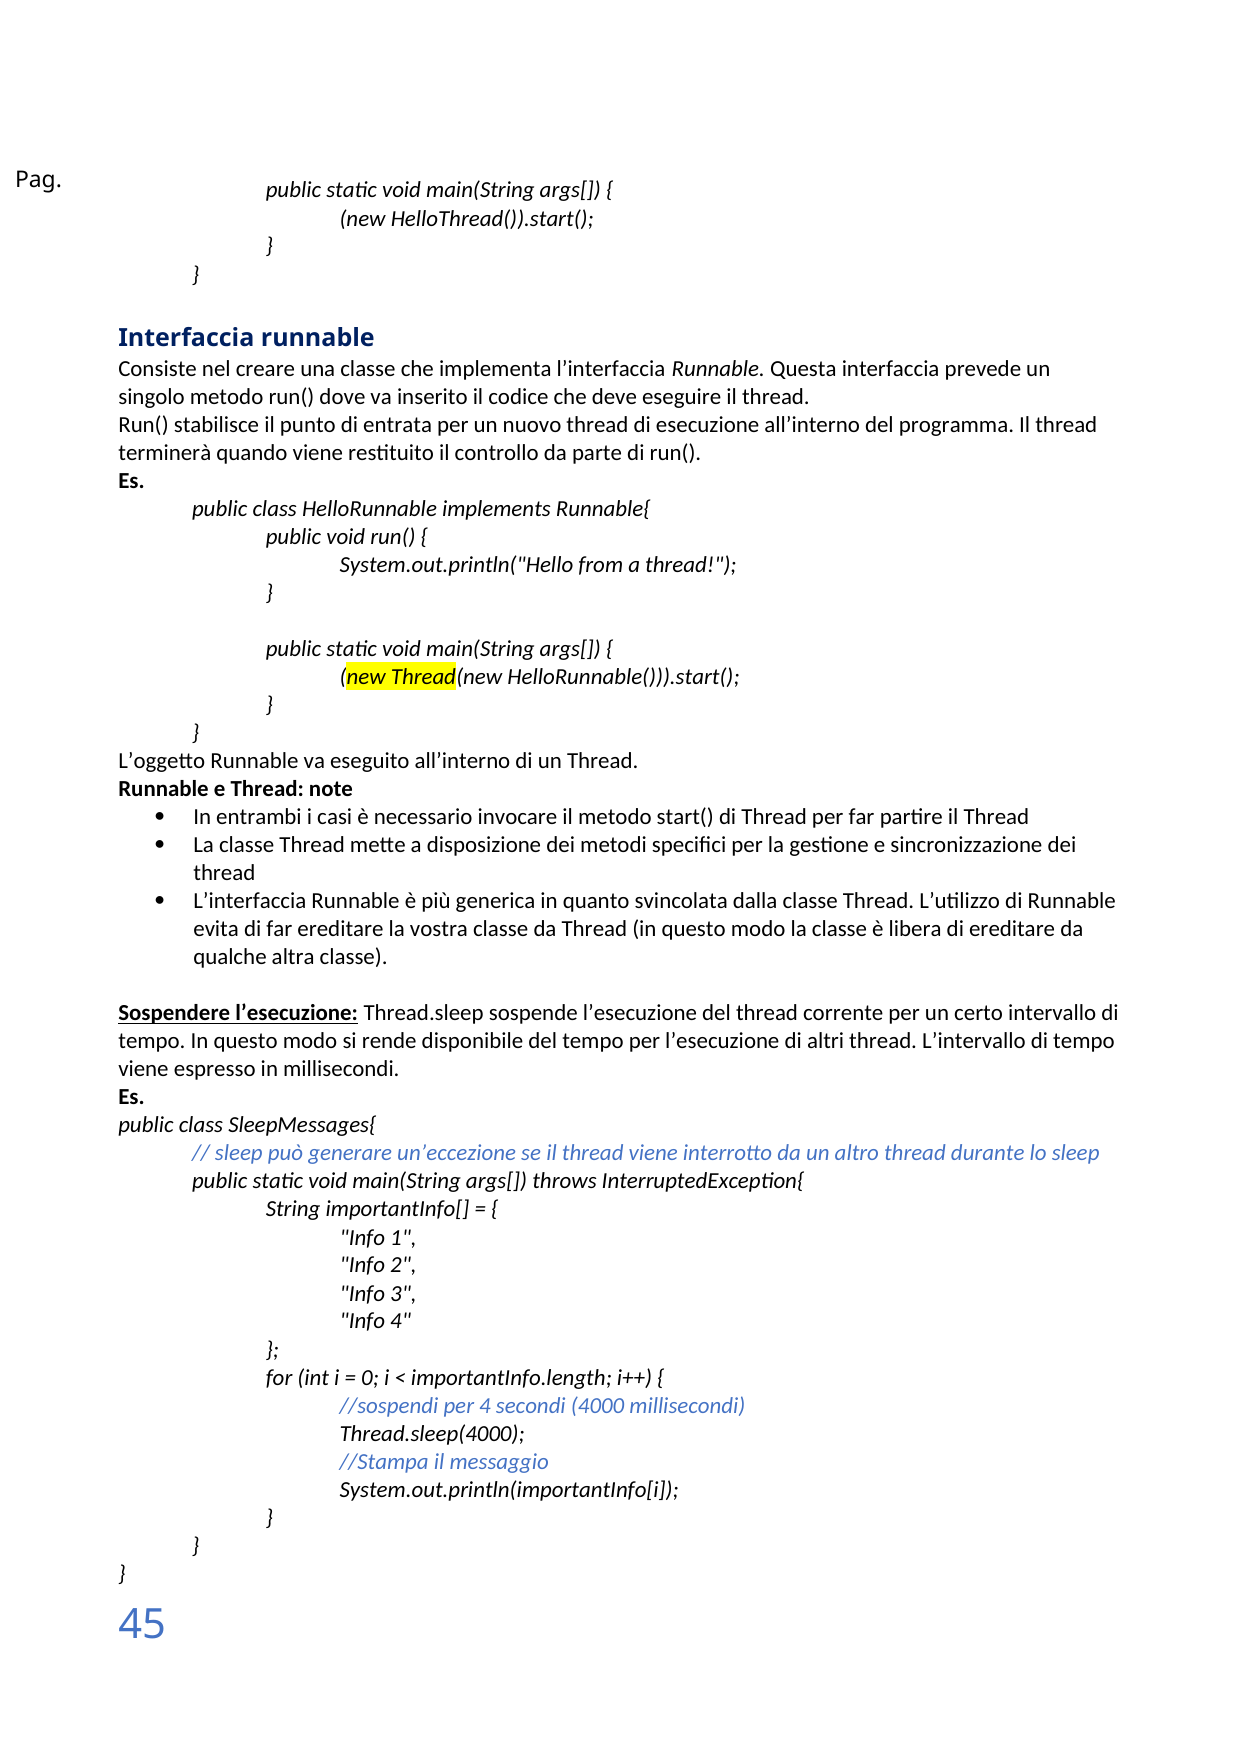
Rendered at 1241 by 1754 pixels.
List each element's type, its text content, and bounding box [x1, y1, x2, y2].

list L’interfaccia Runnable è più generica in quanto svincolata dalla classe Thread. L’utilizzo di Runnable evita di far ereditare la vostra classe da Thread (in questo modo la classe è libera di ereditare da qualche altra classe). [156, 886, 1122, 970]
text public static void main(String args[]) throws InterruptedException{ [118, 1167, 1122, 1194]
text String importantInfo[] = { [192, 1194, 1122, 1223]
text System.out.println(importantInfo[i]); [266, 1475, 1122, 1503]
subtitle Interfaccia runnable [118, 320, 1122, 354]
text } [192, 1503, 1122, 1531]
text //Stampa il messaggio [266, 1447, 1122, 1475]
text (new Thread(new HelloRunnable())).start(); [266, 662, 1122, 690]
text L’oggetto Runnable va eseguito all’interno di un Thread. [118, 746, 1122, 774]
list In entrambi i casi è necessario invocare il metodo start() di Thread per far partire il Thread [156, 802, 1122, 830]
text } [192, 232, 1122, 260]
text //sospendi per 4 secondi (4000 millisecondi) [266, 1391, 1122, 1419]
list La classe Thread mette a disposizione dei metodi specifici per la gestione e sincronizzazione dei thread [156, 830, 1122, 886]
text } [118, 1531, 1122, 1559]
text public static void main(String args[]) { [192, 634, 1122, 662]
text public static void main(String args[]) { [192, 176, 1122, 204]
text }; [192, 1335, 1122, 1363]
text Thread.sleep(4000); [266, 1419, 1122, 1447]
text Consiste nel creare una classe che implementa l’interfaccia Runnable. Questa interfaccia prevede un singolo metodo run() dove va inserito il codice che deve eseguire il thread. [118, 354, 1122, 410]
text Es. [118, 1082, 1122, 1111]
text } [118, 718, 1122, 746]
text Run() stabilisce il punto di entrata per un nuovo thread di esecuzione all’interno del programma. Il thread terminerà quando viene restituito il controllo da parte di run(). [118, 410, 1122, 466]
text public void run() { [192, 522, 1122, 550]
text } [118, 1559, 1122, 1587]
text "Info 3", [266, 1279, 1122, 1307]
text } [192, 690, 1122, 718]
text System.out.println("Hello from a thread!"); [266, 550, 1122, 578]
text Runnable e Thread: note [118, 774, 1122, 802]
text "Info 1", [266, 1223, 1122, 1251]
text "Info 2", [266, 1251, 1122, 1279]
text for (int i = 0; i < importantInfo.length; i++) { [192, 1363, 1122, 1391]
text "Info 4" [266, 1307, 1122, 1335]
text (new HelloThread()).start(); [266, 204, 1122, 232]
text } [118, 260, 1122, 288]
text Es. [118, 466, 1122, 494]
text } [192, 578, 1122, 606]
text public class SleepMessages{ [118, 1111, 1122, 1138]
text Sospendere l’esecuzione: Thread.sleep sospende l’esecuzione del thread corrente per un certo intervallo di tempo. In questo modo si rende disponibile del tempo per l’esecuzione di altri thread. L’intervallo di tempo viene espresso in millisecondi. [118, 998, 1122, 1082]
text public class HelloRunnable implements Runnable{ [118, 494, 1122, 522]
text // sleep può generare un’eccezione se il thread viene interrotto da un altro thread durante lo sleep [118, 1138, 1122, 1167]
